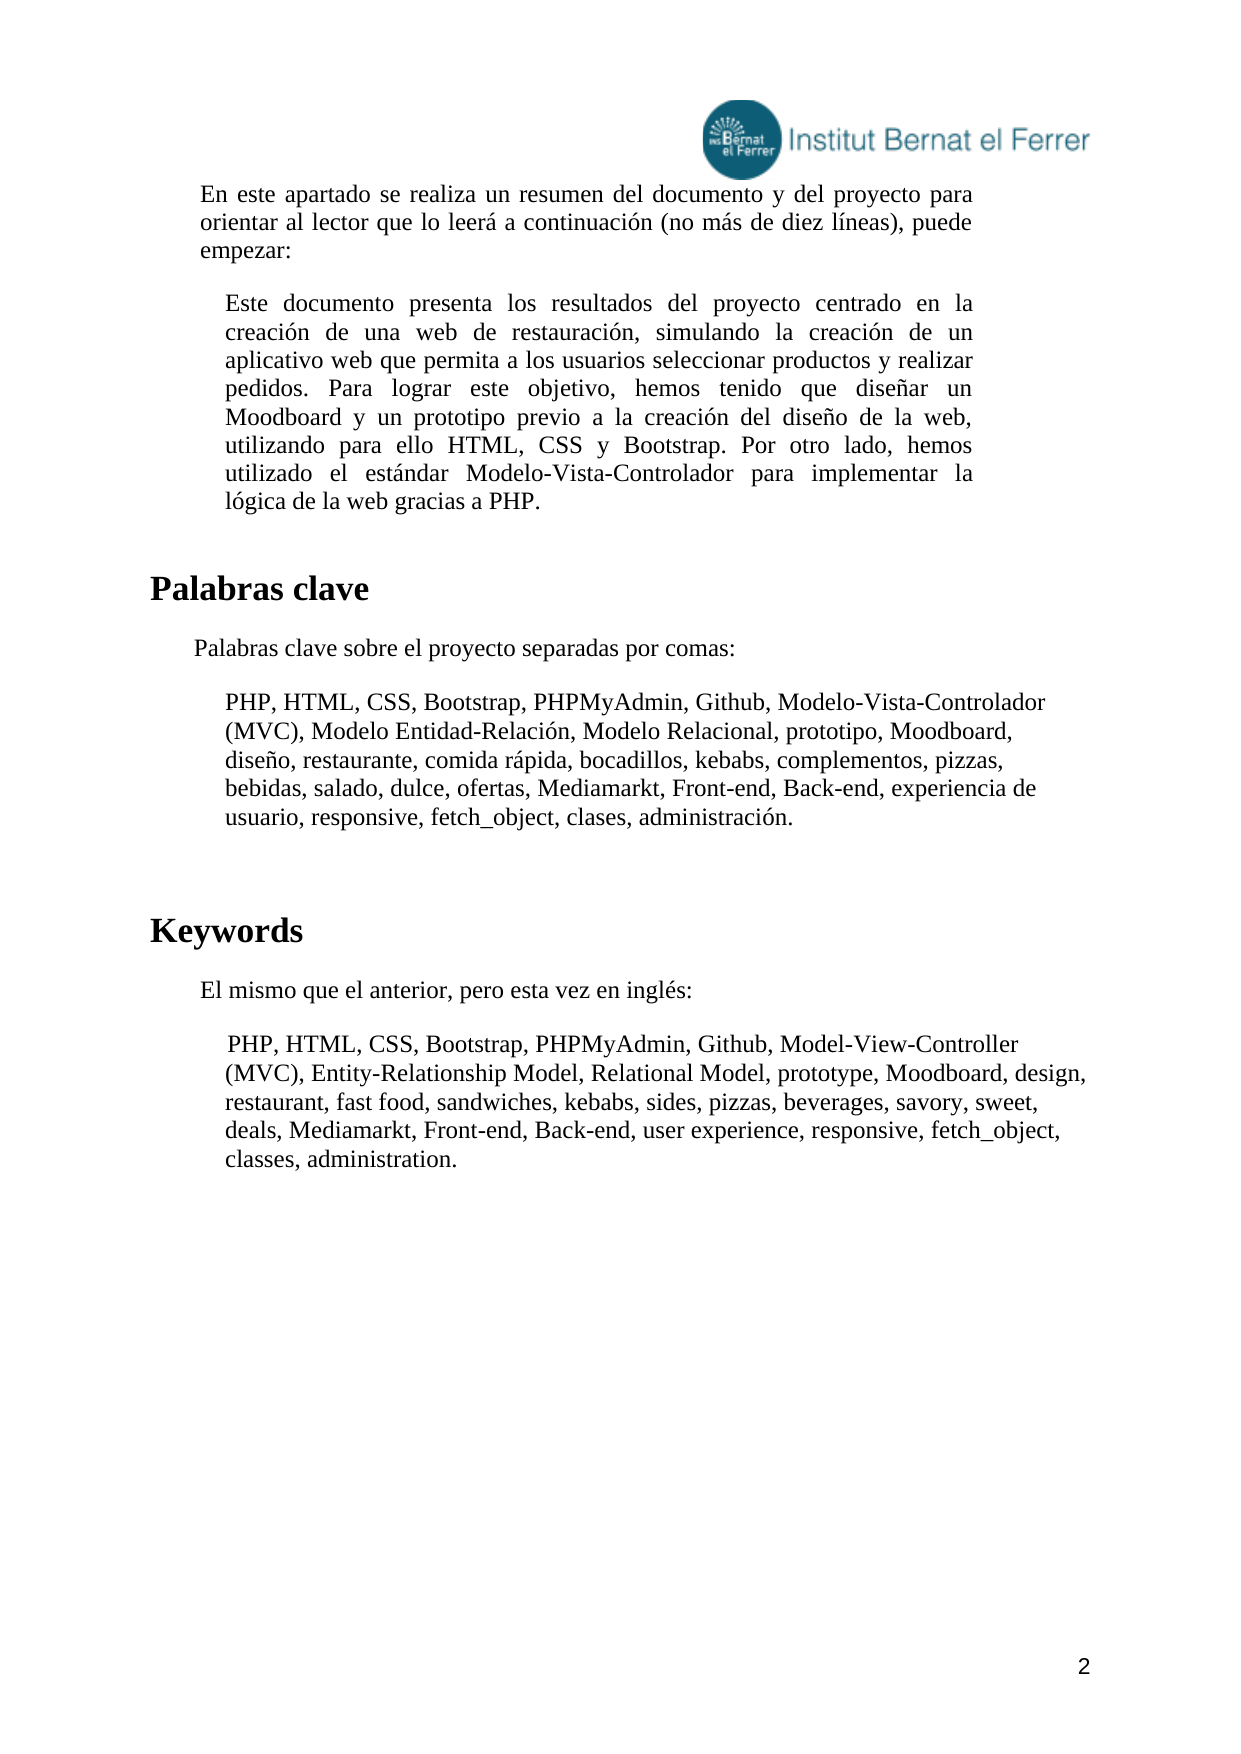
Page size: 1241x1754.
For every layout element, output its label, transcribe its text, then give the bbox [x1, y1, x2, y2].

text Palabras clave [150, 541, 1090, 608]
text Keywords [150, 910, 1090, 951]
text Palabras clave sobre el proyecto separadas por comas: [150, 633, 1090, 662]
text En este apartado se realiza un resumen del documento y del proyecto para orientar al lector que lo leerá a continuación (no más de diez líneas), puede empezar: [200, 180, 973, 264]
text Este documento presenta los resultados del proyecto centrado en la creación de una web de restauración, simulando la creación de un aplicativo web que permita a los usuarios seleccionar productos y realizar pedidos. Para lograr este objetivo, hemos tenido que diseñar un Moodboard y un prototipo previo a la creación del diseño de la web, utilizando para ello HTML, CSS y Bootstrap. Por otro lado, hemos utilizado el estándar Modelo-Vista-Controlador para implementar la lógica de la web gracias a PHP. [225, 289, 973, 515]
text PHP, HTML, CSS, Bootstrap, PHPMyAdmin, Github, Model-View-Controller (MVC), Entity-Relationship Model, Relational Model, prototype, Moodboard, design, restaurant, fast food, sandwiches, kebabs, sides, pizzas, beverages, savory, sweet, deals, Mediamarkt, Front-end, Back-end, user experience, responsive, fetch_object, classes, administration. [225, 1029, 1090, 1173]
text El mismo que el anterior, pero esta vez en inglés: [150, 976, 1090, 1004]
picture [702, 100, 1091, 180]
text PHP, HTML, CSS, Bootstrap, PHPMyAdmin, Github, Modelo-Vista-Controlador (MVC), Modelo Entidad-Relación, Modelo Relacional, prototipo, Moodboard, diseño, restaurante, comida rápida, bocadillos, kebabs, complementos, pizzas, bebidas, salado, dulce, ofertas, Mediamarkt, Front-end, Back-end, experiencia de usuario, responsive, fetch_object, clases, administración. [225, 687, 1090, 831]
